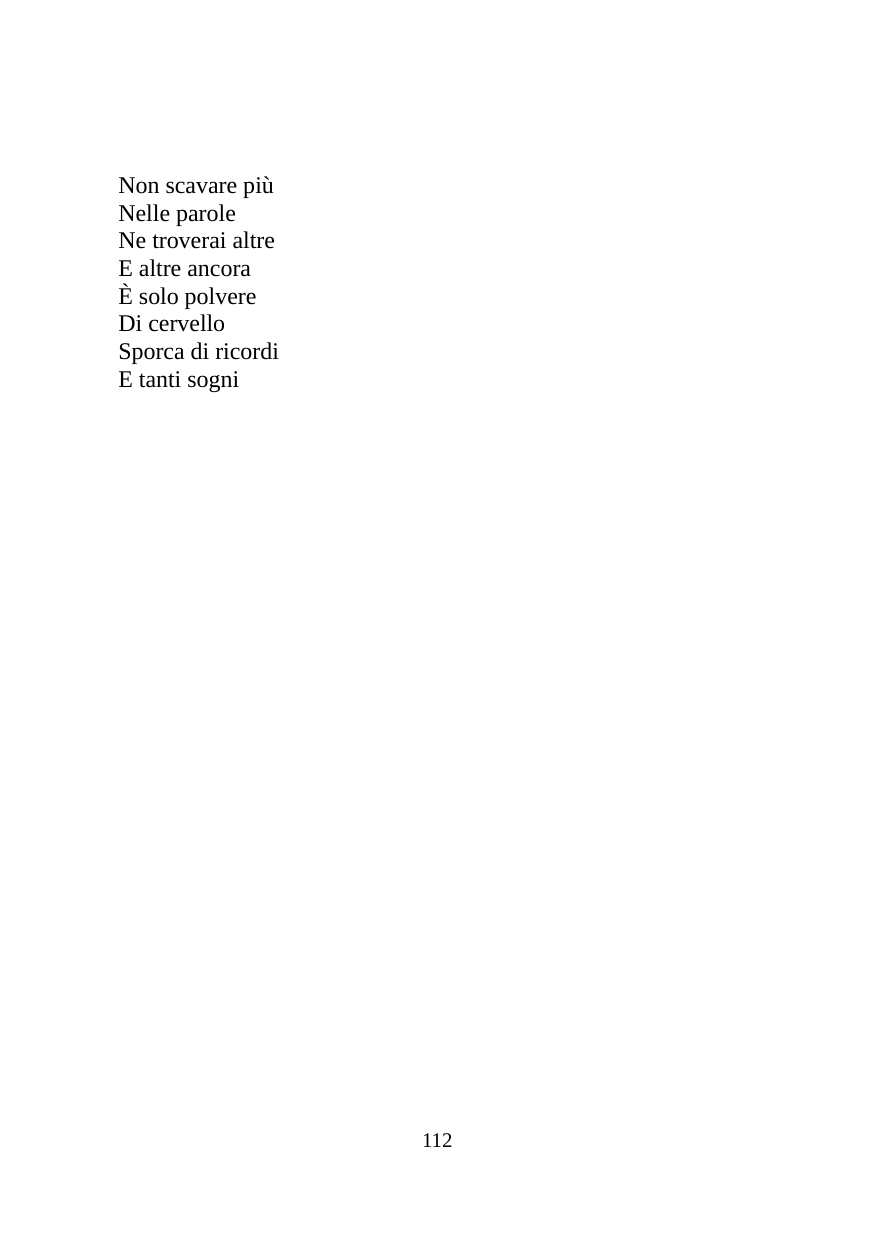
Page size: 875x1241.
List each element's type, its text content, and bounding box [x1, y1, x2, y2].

text È solo polvere [88, 282, 786, 309]
text Nelle parole [88, 199, 786, 227]
text Di cervello [88, 309, 786, 337]
text Ne troverai altre [88, 227, 786, 254]
text Sporca di ricordi [88, 337, 786, 364]
text E tanti sogni [88, 364, 786, 392]
text Non scavare più [88, 171, 786, 199]
text E altre ancora [88, 254, 786, 282]
